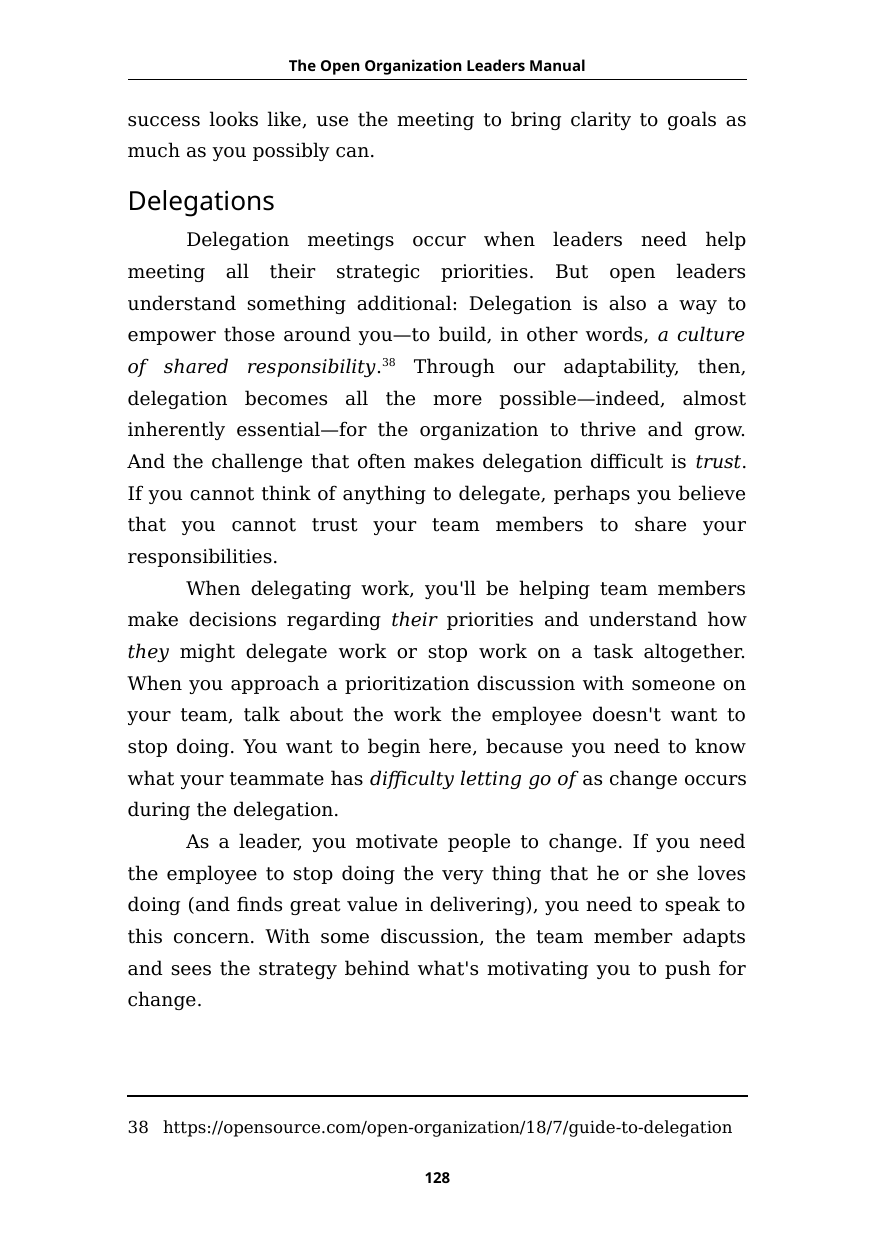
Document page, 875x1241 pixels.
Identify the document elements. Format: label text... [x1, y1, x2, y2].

text https://opensource.com/open-organization/18/7/guide-to-delegation [127, 1118, 747, 1138]
text success looks like, use the meeting to bring clarity to goals as much as you possibly can. [127, 109, 747, 162]
text When delegating work, you'll be helping team members make decisions regarding their priorities and understand how they might delegate work or stop work on a task altogether. When you approach a prioritization discussion with someone on your team, talk about the work the employee doesn't want to stop doing. You want to begin here, because you need to know what your teammate has difficulty letting go of as change occurs during the delegation. [127, 578, 747, 821]
subtitle Delegations [127, 187, 747, 217]
text Delegation meetings occur when leaders need help meeting all their strategic priorities. But open leaders understand something additional: Delegation is also a way to empower those around you—to build, in other words, a culture of shared responsibility. Through our adaptability, then, delegation becomes all the more possible—indeed, almost inherently essential—for the organization to thrive and grow. And the challenge that often makes delegation difficult is trust. If you cannot think of anything to delegate, perhaps you believe that you cannot trust your team members to share your responsibilities. [127, 229, 747, 568]
text As a leader, you motivate people to change. If you need the employee to stop doing the very thing that he or she loves doing (and finds great value in delivering), you need to speak to this concern. With some discussion, the team member adapts and sees the strategy behind what's motivating you to push for change. [127, 831, 747, 1011]
